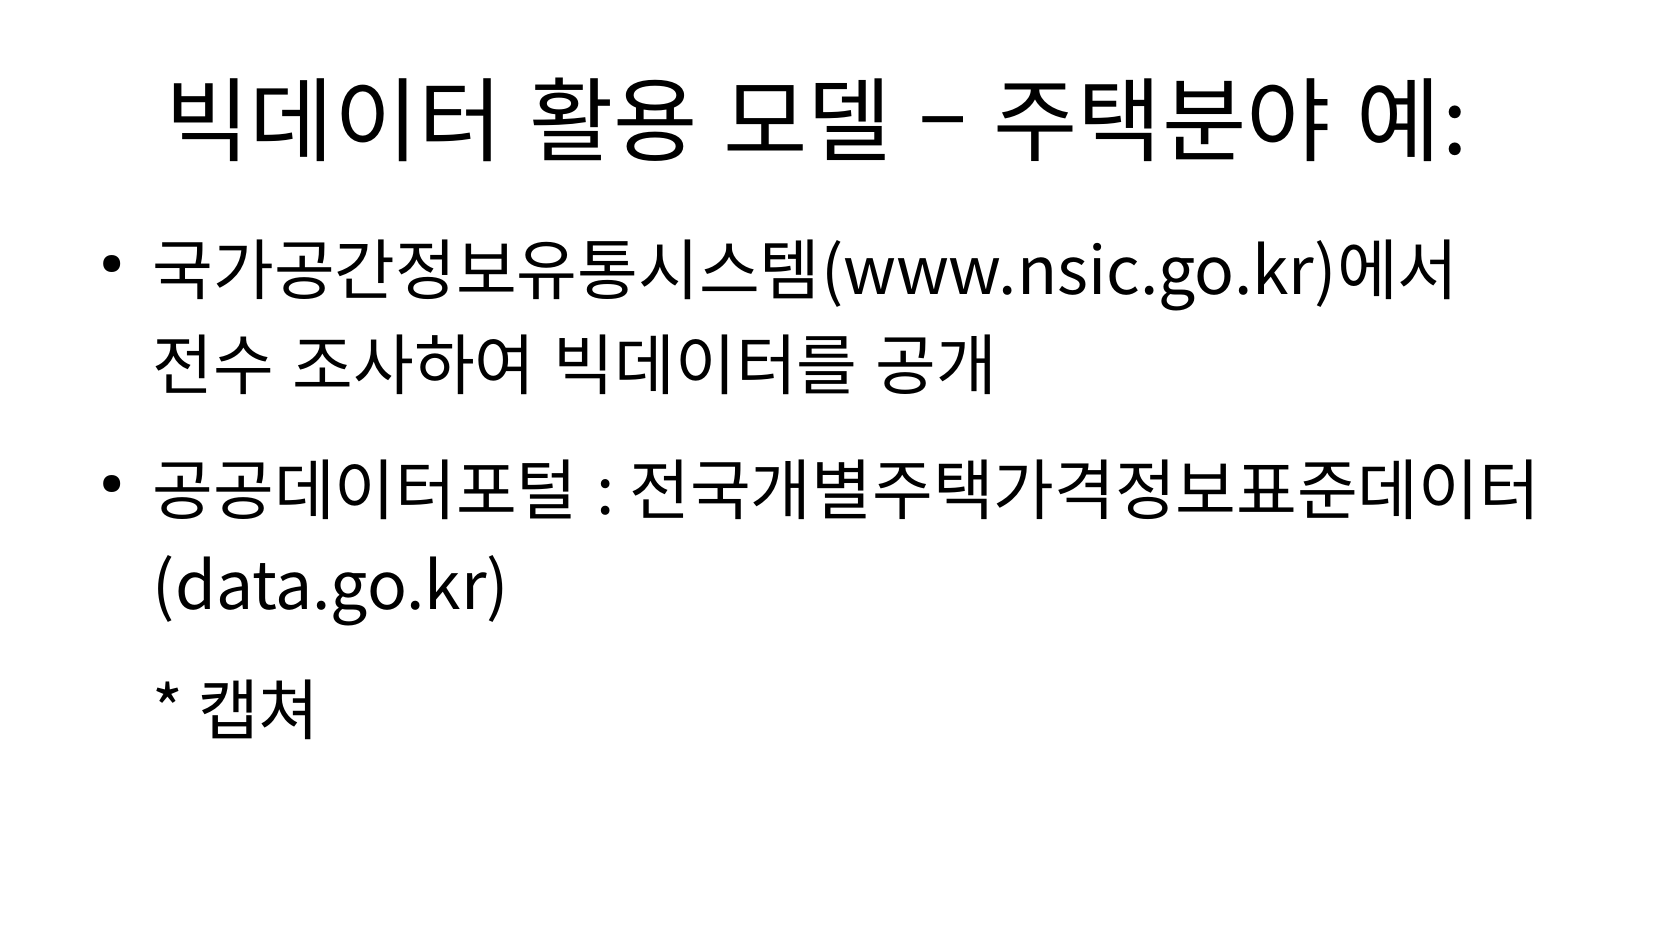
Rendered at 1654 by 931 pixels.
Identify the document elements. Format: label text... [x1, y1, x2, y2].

list 국가공간정보유통시스템(www.nsic.go.kr)에서 전수 조사하여 빅데이터를 공개 공공데이터포털 : 전국개별주택가격정보표준데이터 (data.go.kr) * 캡쳐 [82, 217, 1571, 758]
title 빅데이터 활용 모델 – 주택분야 예: [82, 37, 1571, 193]
